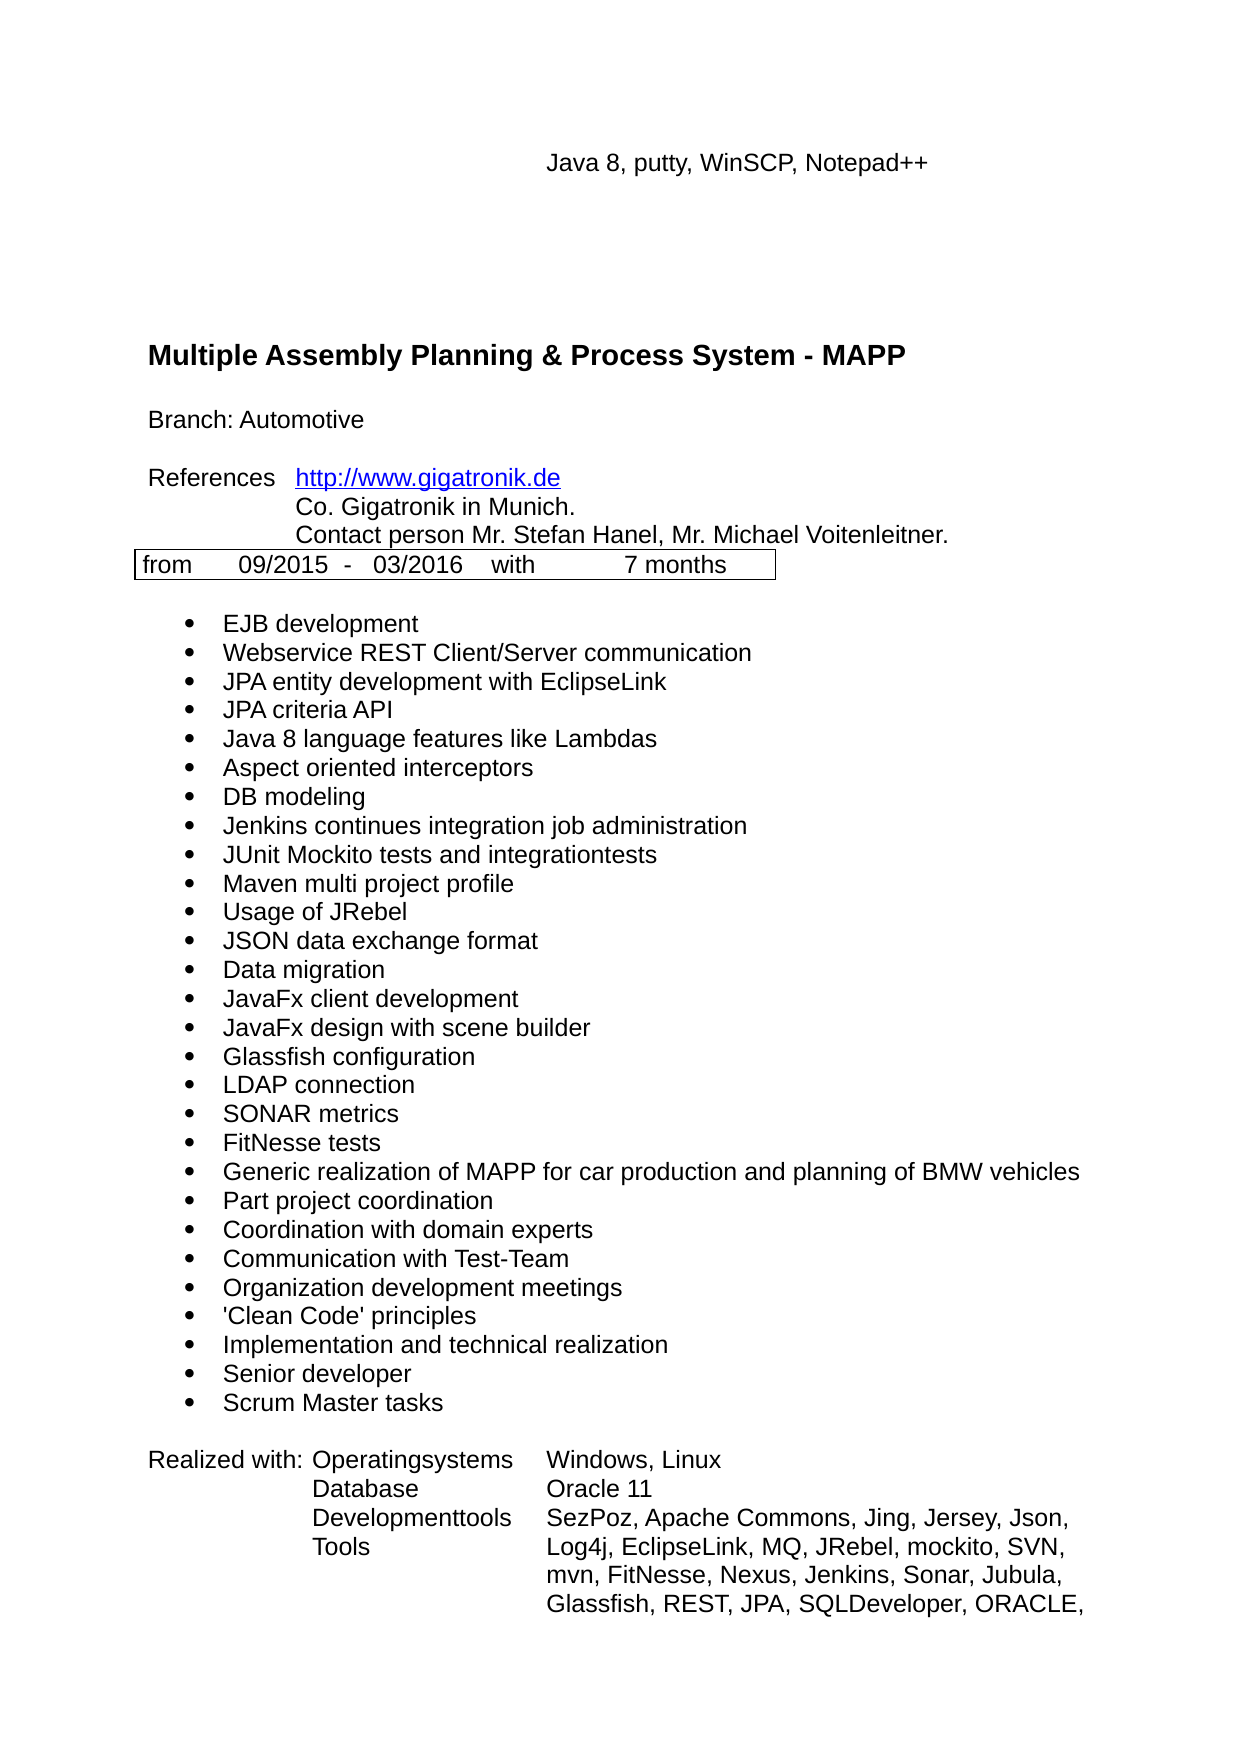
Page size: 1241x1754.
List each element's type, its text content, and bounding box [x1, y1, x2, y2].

list Data migration [185, 955, 1104, 984]
list Maven multi project profile [185, 868, 1104, 897]
list Aspect oriented interceptors [185, 753, 1104, 782]
table_cell [309, 148, 543, 176]
list JPA entity development with EclipseLink [185, 667, 1104, 695]
list Implementation and technical realization [185, 1330, 1104, 1359]
list SONAR metrics [185, 1099, 1104, 1128]
list Webservice REST Client/Server communication [185, 638, 1104, 667]
table_header 7 months [617, 550, 775, 579]
table_cell [145, 148, 309, 176]
list Generic realization of MAPP for car production and planning of BMW vehicles [185, 1157, 1104, 1186]
list Senior developer [185, 1359, 1104, 1388]
text Branch: Automotive [148, 406, 1104, 434]
list Scrum Master tasks [185, 1388, 1104, 1417]
list JavaFx client development [185, 984, 1104, 1013]
table_cell Java 8, putty, WinSCP, Notepad++ [543, 148, 1089, 176]
list Usage of JRebel [185, 897, 1104, 926]
text Contact person Mr. Stefan Hanel, Mr. Michael Voitenleitner. [221, 521, 1104, 549]
list FitNesse tests [185, 1128, 1104, 1157]
list Glassfish configuration [185, 1042, 1104, 1071]
list LDAP connection [185, 1071, 1104, 1099]
list JUnit Mockito tests and integrationtests [185, 840, 1104, 868]
table_cell Oracle 11 [543, 1474, 1089, 1503]
text References http://www.gigatronik.de [148, 463, 1104, 492]
table_header from [136, 550, 231, 579]
table_header with [484, 550, 617, 579]
list 'Clean Code' principles [185, 1301, 1104, 1330]
subtitle Multiple Assembly Planning & Process System - MAPP [148, 338, 1104, 372]
list JPA criteria API [185, 695, 1104, 724]
list DB modeling [185, 782, 1104, 811]
table_header - [336, 550, 366, 579]
table_cell [145, 1474, 309, 1503]
text Co. Gigatronik in Munich. [221, 492, 1104, 521]
list Coordination with domain experts [185, 1215, 1104, 1244]
table_header 09/2015 [231, 550, 336, 579]
table_header Windows, Linux [543, 1446, 1089, 1474]
list Communication with Test-Team [185, 1244, 1104, 1272]
table_cell [145, 1503, 309, 1618]
table_header Realized with: [145, 1446, 309, 1474]
table_cell Developmenttools Tools [309, 1503, 543, 1618]
list Java 8 language features like Lambdas [185, 724, 1104, 753]
list Jenkins continues integration job administration [185, 811, 1104, 840]
list JSON data exchange format [185, 926, 1104, 955]
table_cell Database [309, 1474, 543, 1503]
list EJB development [185, 609, 1104, 638]
list JavaFx design with scene builder [185, 1013, 1104, 1042]
table_cell SezPoz, Apache Commons, Jing, Jersey, Json, Log4j, EclipseLink, MQ, JRebel, mockito, SVN, mvn, FitNesse, Nexus, Jenkins, Sonar, Jubula, Glassfish, REST, JPA, SQLDeveloper, ORACLE, [543, 1503, 1089, 1618]
list Organization development meetings [185, 1272, 1104, 1301]
table_header Operatingsystems [309, 1446, 543, 1474]
list Part project coordination [185, 1186, 1104, 1215]
table_header 03/2016 [366, 550, 484, 579]
